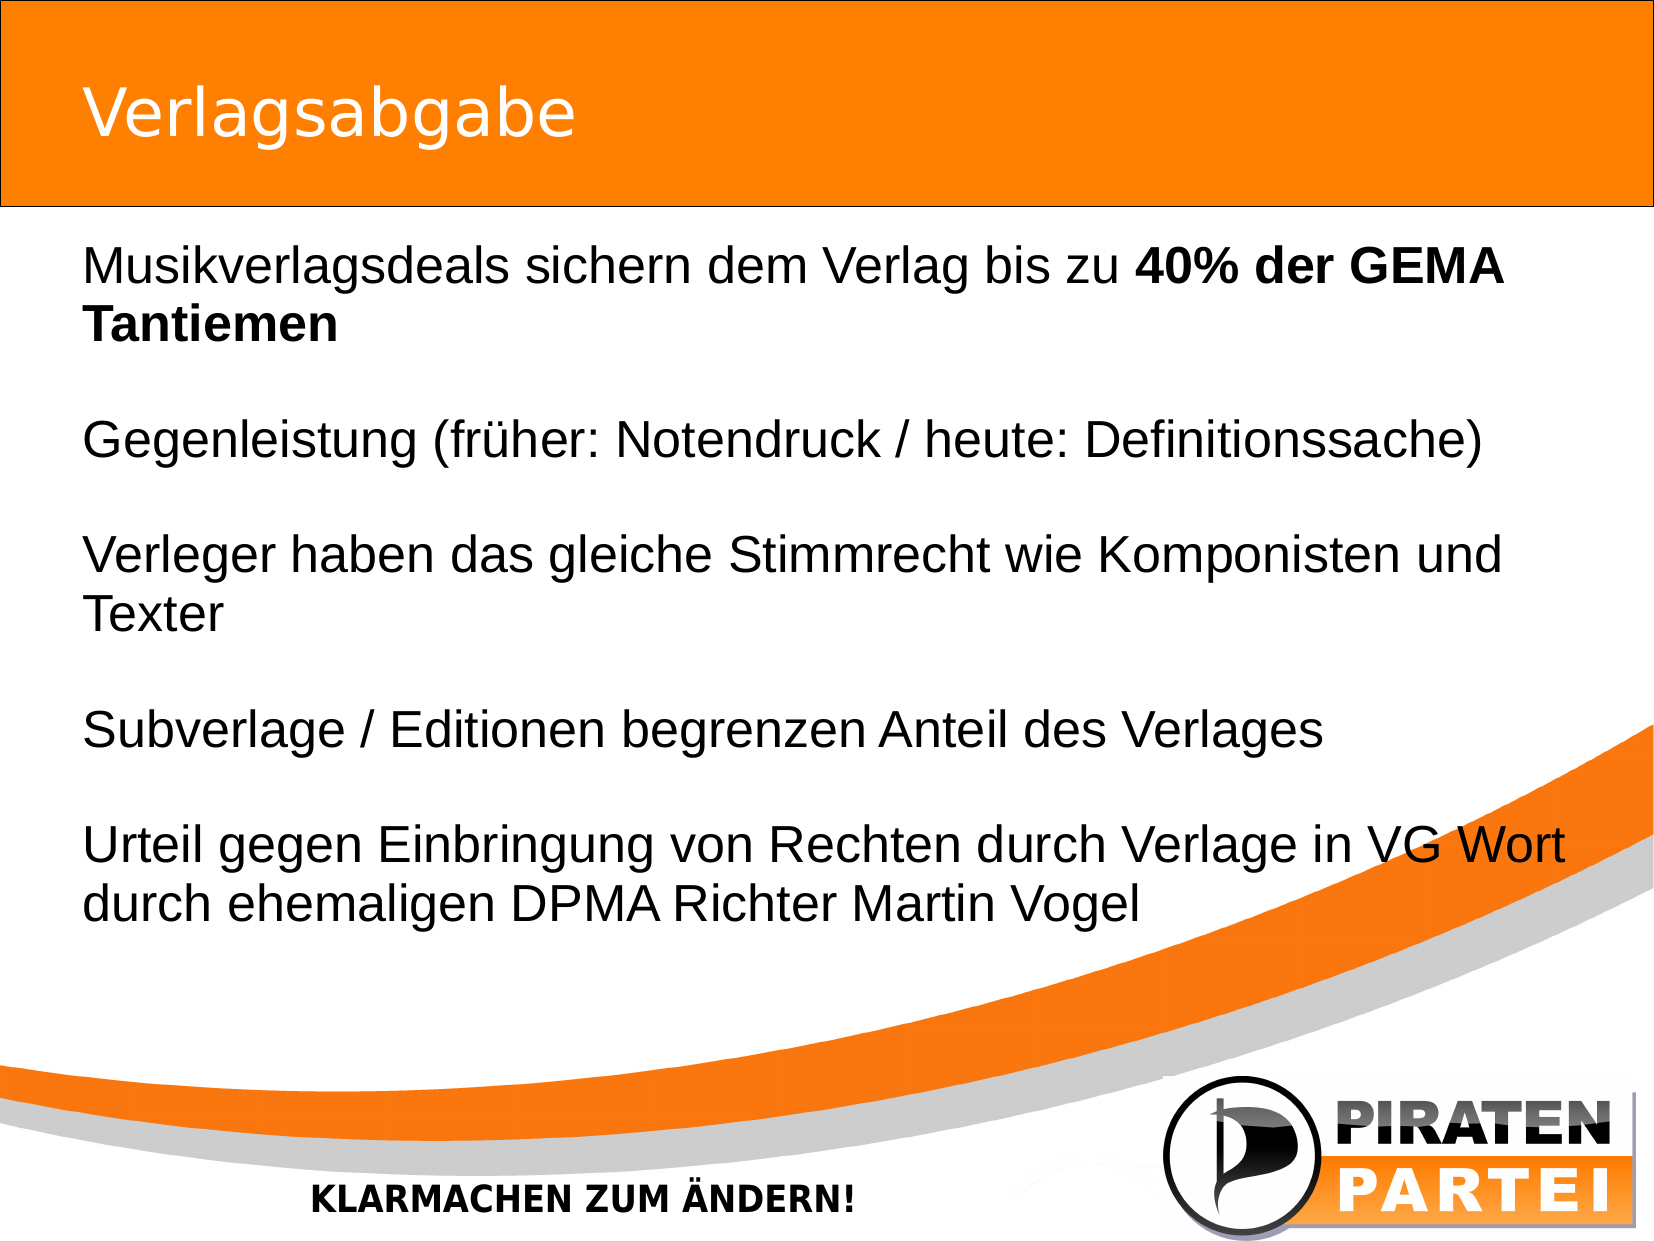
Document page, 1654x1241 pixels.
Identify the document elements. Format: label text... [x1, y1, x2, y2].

picture [796, 1190, 803, 1197]
picture [745, 1190, 756, 1199]
title Verlagsabgabe [82, 56, 1571, 170]
subtitle Musikverlagsdeals sichern dem Verlag bis zu 40% der GEMA Tantiemen Gegenleistung (früher: Notendruck / heute: Definitionssache) Verleger haben das gleiche Stimmrecht wie Komponisten und Texter Subverlage / Editionen begrenzen Anteil des Verlages Urteil gegen Einbringung von Rechten durch Verlage in VG Wort durch ehemaligen DPMA Richter Martin Vogel [82, 231, 1571, 937]
picture [0, 699, 1654, 1241]
picture [392, 1190, 399, 1197]
